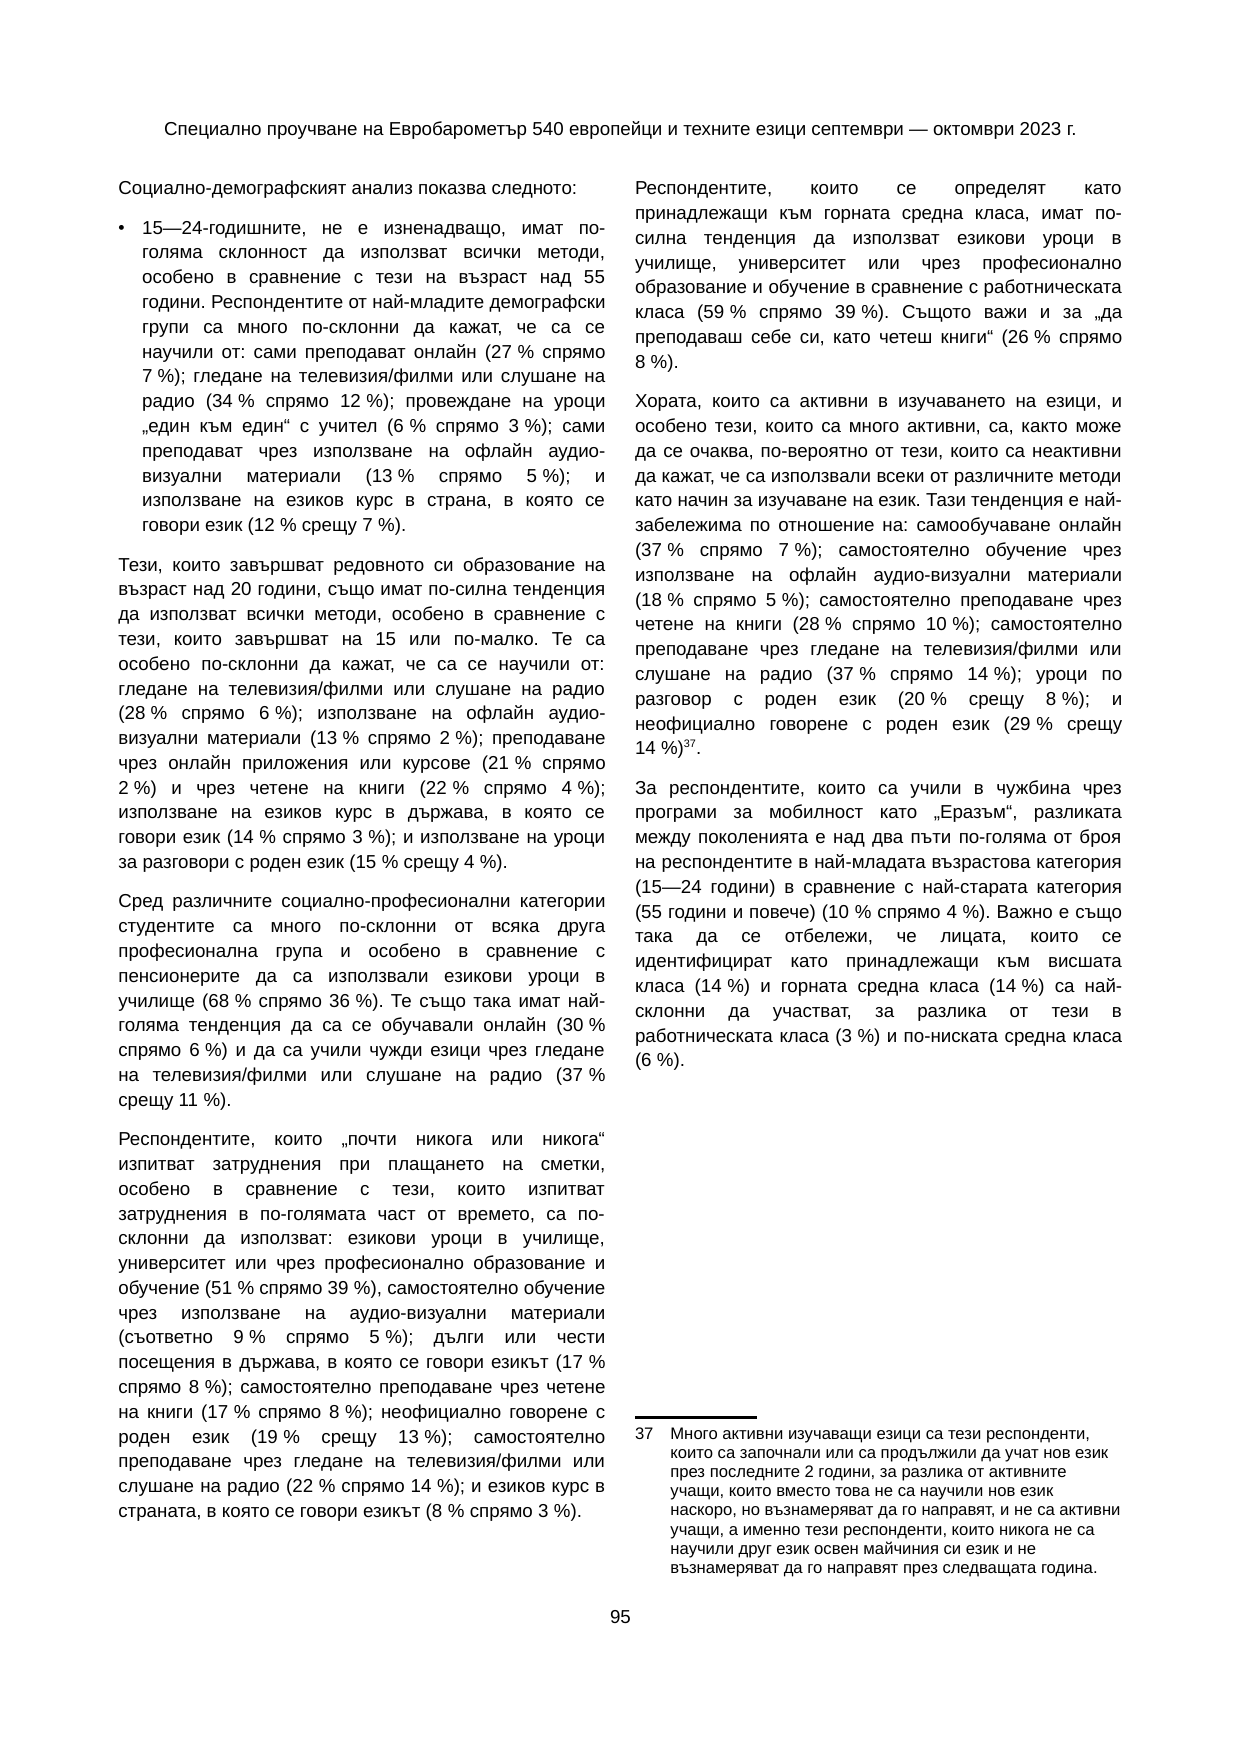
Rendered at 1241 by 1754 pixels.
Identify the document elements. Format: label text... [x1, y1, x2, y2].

text Тези, които завършват редовното си образование на възраст над 20 години, също имат по-силна тенденция да използват всички методи, особено в сравнение с тези, които завършват на 15 или по-малко. Те са особено по-склонни да кажат, че са се научили от: гледане на телевизия/филми или слушане на радио (28 % спрямо 6 %); използване на офлайн аудио-визуални материали (13 % спрямо 2 %); преподаване чрез онлайн приложения или курсове (21 % спрямо 2 %) и чрез четене на книги (22 % спрямо 4 %); използване на езиков курс в държава, в която се говори език (14 % спрямо 3 %); и използване на уроци за разговори с роден език (15 % срещу 4 %). [118, 553, 605, 872]
text Социално-демографският анализ показва следното: [118, 177, 605, 199]
list 15—24-годишните, не е изненадващо, имат по-голяма склонност да използват всички методи, особено в сравнение с тези на възраст над 55 години. Респондентите от най-младите демографски групи са много по-склонни да кажат, че са се научили от: сами преподават онлайн (27 % спрямо 7 %); гледане на телевизия/филми или слушане на радио (34 % спрямо 12 %); провеждане на уроци „един към един“ с учител (6 % спрямо 3 %); сами преподават чрез използване на офлайн аудио-визуални материали (13 % спрямо 5 %); и използване на езиков курс в страна, в която се говори език (12 % срещу 7 %). [118, 216, 605, 536]
text За респондентите, които са учили в чужбина чрез програми за мобилност като „Еразъм“, разликата между поколенията е над два пъти по-голяма от броя на респондентите в най-младата възрастова категория (15—24 години) в сравнение с най-старата категория (55 години и повече) (10 % спрямо 4 %). Важно е също така да се отбележи, че лицата, които се идентифицират като принадлежащи към висшата класа (14 %) и горната средна класа (14 %) са най-склонни да участват, за разлика от тези в работническата класа (3 %) и по-ниската средна класа (6 %). [635, 776, 1122, 1071]
text Сред различните социално-професионални категории студентите са много по-склонни от всяка друга професионална група и особено в сравнение с пенсионерите да са използвали езикови уроци в училище (68 % спрямо 36 %). Те също така имат най-голяма тенденция да са се обучавали онлайн (30 % спрямо 6 %) и да са учили чужди езици чрез гледане на телевизия/филми или слушане на радио (37 % срещу 11 %). [118, 890, 605, 1110]
text Респондентите, които се определят като принадлежащи към горната средна класа, имат по-силна тенденция да използват езикови уроци в училище, университет или чрез професионално образование и обучение в сравнение с работническата класа (59 % спрямо 39 %). Същото важи и за „да преподаваш себе си, като четеш книги“ (26 % спрямо 8 %). [635, 177, 1122, 372]
text Респондентите, които „почти никога или никога“ изпитват затруднения при плащането на сметки, особено в сравнение с тези, които изпитват затруднения в по-голямата част от времето, са по-склонни да използват: езикови уроци в училище, университет или чрез професионално образование и обучение (51 % спрямо 39 %), самостоятелно обучение чрез използване на аудио-визуални материали (съответно 9 % спрямо 5 %); дълги или чести посещения в държава, в която се говори езикът (17 % спрямо 8 %); самостоятелно преподаване чрез четене на книги (17 % спрямо 8 %); неофициално говорене с роден език (19 % срещу 13 %); самостоятелно преподаване чрез гледане на телевизия/филми или слушане на радио (22 % спрямо 14 %); и езиков курс в страната, в която се говори езикът (8 % спрямо 3 %). [118, 1128, 605, 1521]
text Много активни изучаващи езици са тези респонденти, които са започнали или са продължили да учат нов език през последните 2 години, за разлика от активните учащи, които вместо това не са научили нов език наскоро, но възнамеряват да го направят, и не са активни учащи, а именно тези респонденти, които никога не са научили друг език освен майчиния си език и не възнамеряват да го направят през следващата година. [635, 1423, 1122, 1577]
text Хората, които са активни в изучаването на езици, и особено тези, които са много активни, са, както може да се очаква, по-вероятно от тези, които са неактивни да кажат, че са използвали всеки от различните методи като начин за изучаване на език. Тази тенденция е най-забележима по отношение на: самообучаване онлайн (37 % спрямо 7 %); самостоятелно обучение чрез използване на офлайн аудио-визуални материали (18 % спрямо 5 %); самостоятелно преподаване чрез четене на книги (28 % спрямо 10 %); самостоятелно преподаване чрез гледане на телевизия/филми или слушане на радио (37 % спрямо 14 %); уроци по разговор с роден език (20 % срещу 8 %); и неофициално говорене с роден език (29 % срещу 14 %). [635, 390, 1122, 759]
